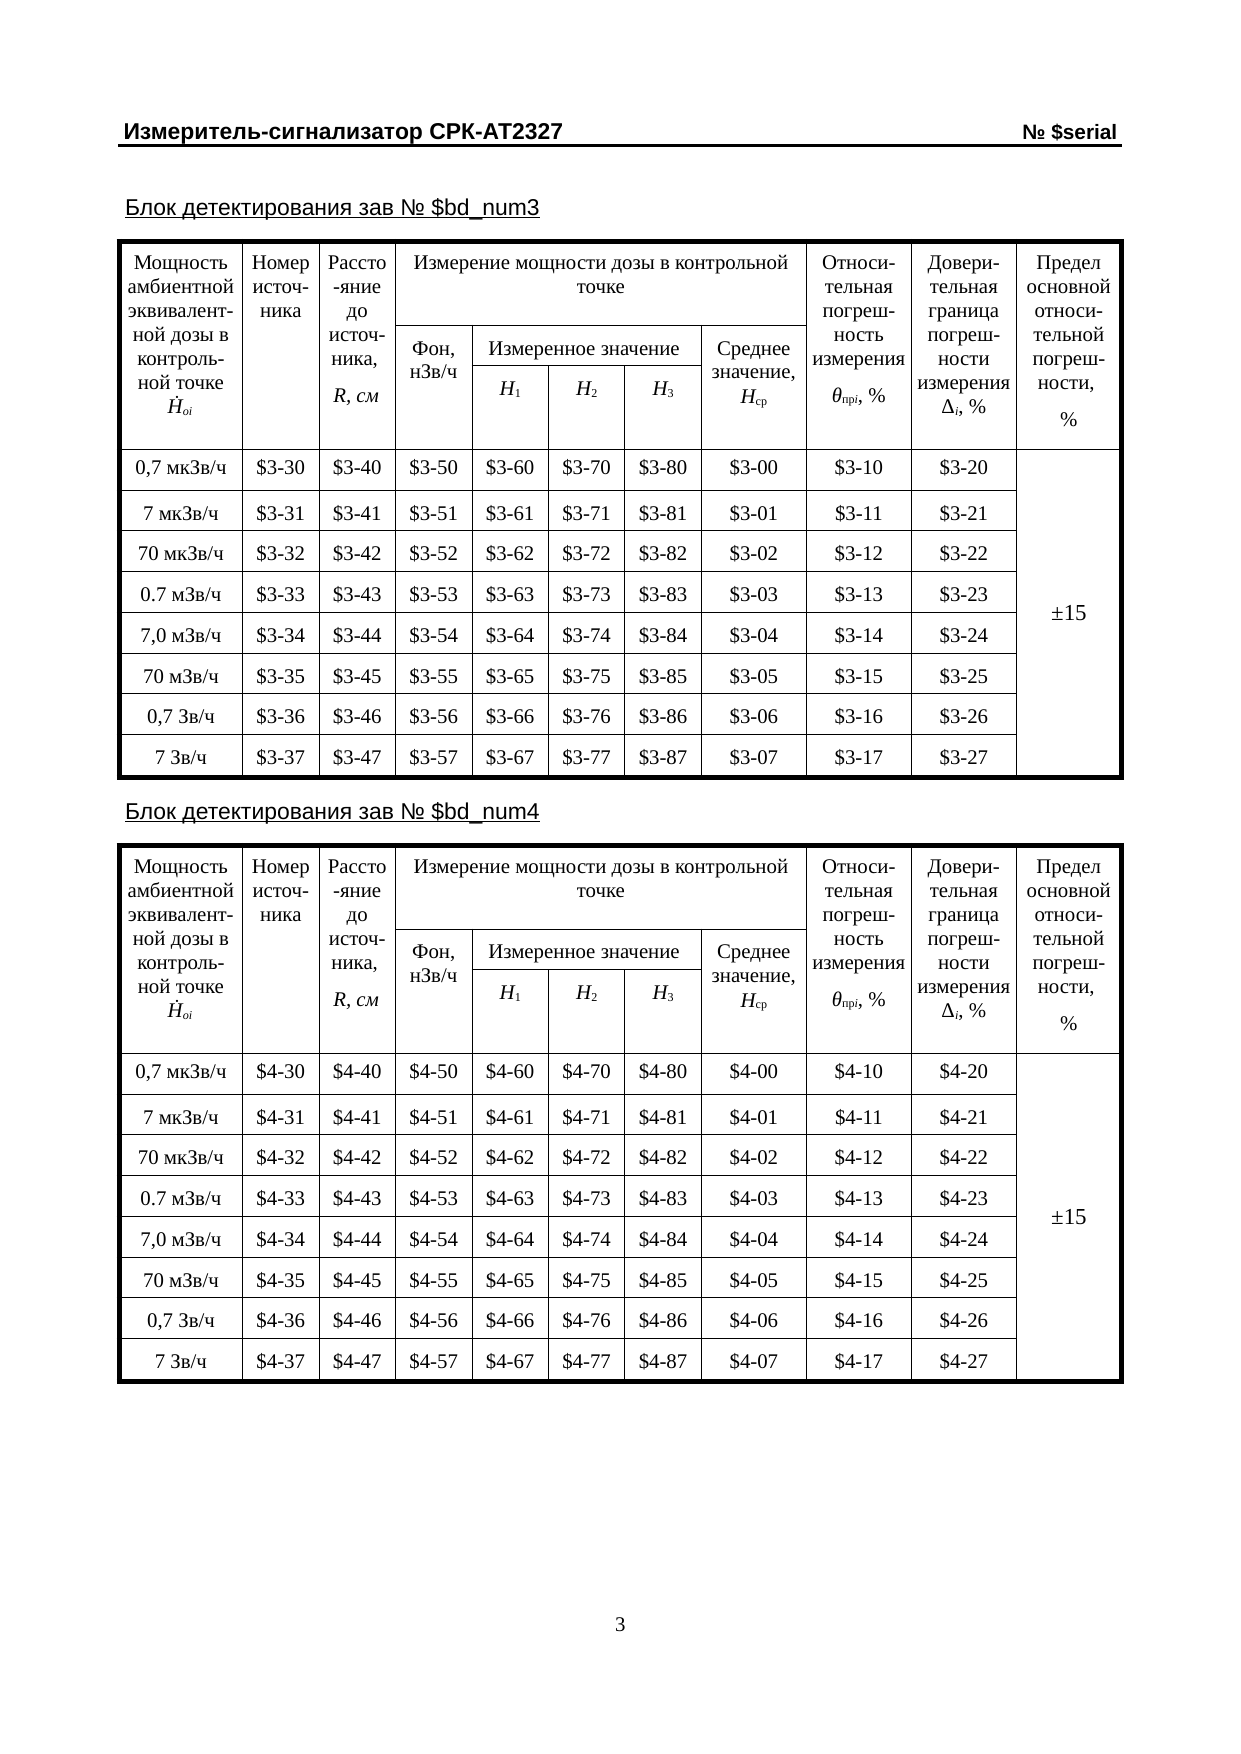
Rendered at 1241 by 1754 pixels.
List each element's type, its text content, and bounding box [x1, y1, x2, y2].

table_cell Номер источ-ника [243, 848, 319, 1053]
table_cell $4-87 [625, 1339, 701, 1379]
table_cell 7 Зв/ч [122, 1339, 242, 1379]
table_cell 0,7 Зв/ч [122, 1298, 242, 1338]
table_cell $4-26 [912, 1298, 1016, 1338]
table_cell $4-15 [807, 1258, 911, 1297]
table_cell $4-83 [625, 1176, 701, 1216]
table_cell $4-41 [320, 1095, 395, 1134]
table_cell $3-46 [320, 694, 395, 734]
table_cell $3-77 [549, 735, 624, 775]
table_cell Среднее значение, Hср [702, 326, 806, 449]
table_cell $3-70 [549, 450, 624, 490]
table_cell H2 [549, 366, 624, 449]
table_cell 7 мкЗв/ч [122, 491, 242, 530]
table_cell $3-52 [396, 531, 472, 571]
table_cell $4-65 [473, 1258, 548, 1297]
table_cell $4-40 [320, 1054, 395, 1094]
table_cell H3 [625, 970, 701, 1053]
table_cell Измеренное значение [473, 930, 701, 969]
table_cell $4-76 [549, 1298, 624, 1338]
table_cell $3-54 [396, 613, 472, 653]
table_cell H3 [625, 366, 701, 449]
table_cell H2 [549, 970, 624, 1053]
table_cell $4-80 [625, 1054, 701, 1094]
table_cell $3-72 [549, 531, 624, 571]
table_cell $3-24 [912, 613, 1016, 653]
table_cell $4-00 [702, 1054, 806, 1094]
table_cell Фон, нЗв/ч [396, 930, 472, 1053]
table_cell $3-32 [243, 531, 319, 571]
table_cell $4-46 [320, 1298, 395, 1338]
table_cell $3-36 [243, 694, 319, 734]
table_cell $3-50 [396, 450, 472, 490]
table_cell $4-10 [807, 1054, 911, 1094]
table_cell $3-47 [320, 735, 395, 775]
table_cell $4-44 [320, 1217, 395, 1257]
table_cell $3-86 [625, 694, 701, 734]
table_cell $4-85 [625, 1258, 701, 1297]
table_cell $3-16 [807, 694, 911, 734]
table_cell $4-21 [912, 1095, 1016, 1134]
table_cell Номер источ-ника [243, 244, 319, 449]
table_cell $3-31 [243, 491, 319, 530]
table_cell $3-22 [912, 531, 1016, 571]
table_header Блок детектирования зав № $bd_num4 [119, 780, 1121, 843]
table_cell 7 Зв/ч [122, 735, 242, 775]
table_cell $4-36 [243, 1298, 319, 1338]
table_cell $3-61 [473, 491, 548, 530]
table_cell $3-56 [396, 694, 472, 734]
table_cell $4-74 [549, 1217, 624, 1257]
table_cell $3-02 [702, 531, 806, 571]
table_cell $3-15 [807, 654, 911, 693]
table_cell $3-11 [807, 491, 911, 530]
table_cell $4-70 [549, 1054, 624, 1094]
table_cell $3-51 [396, 491, 472, 530]
table_cell $4-50 [396, 1054, 472, 1094]
table_cell $3-42 [320, 531, 395, 571]
table_cell H1 [473, 970, 548, 1053]
table_cell Фон, нЗв/ч [396, 326, 472, 449]
table_cell ±15 [1017, 450, 1119, 775]
table_cell $4-66 [473, 1298, 548, 1338]
table_cell $4-13 [807, 1176, 911, 1216]
table_cell $3-00 [702, 450, 806, 490]
table_cell 0,7 Зв/ч [122, 694, 242, 734]
table_cell $4-02 [702, 1135, 806, 1175]
table_cell $3-82 [625, 531, 701, 571]
table_cell $3-37 [243, 735, 319, 775]
table_cell $3-83 [625, 572, 701, 612]
table_cell $3-63 [473, 572, 548, 612]
table_cell $3-67 [473, 735, 548, 775]
table_cell $3-30 [243, 450, 319, 490]
table_cell 0.7 мЗв/ч [122, 1176, 242, 1216]
table_cell $3-75 [549, 654, 624, 693]
table_cell $4-27 [912, 1339, 1016, 1379]
table_cell $4-77 [549, 1339, 624, 1379]
table_cell $4-71 [549, 1095, 624, 1134]
table_cell Измерение мощности дозы в контрольной точке [396, 848, 806, 928]
table_cell $4-03 [702, 1176, 806, 1216]
table_cell 70 мкЗв/ч [122, 1135, 242, 1175]
table_cell $3-25 [912, 654, 1016, 693]
table_cell $3-85 [625, 654, 701, 693]
table_cell $4-53 [396, 1176, 472, 1216]
table_cell $3-87 [625, 735, 701, 775]
table_cell 0,7 мкЗв/ч [122, 1054, 242, 1094]
table_cell $3-44 [320, 613, 395, 653]
table_cell $3-26 [912, 694, 1016, 734]
table_cell $4-81 [625, 1095, 701, 1134]
table_cell $3-10 [807, 450, 911, 490]
table_cell $3-66 [473, 694, 548, 734]
table_cell $3-12 [807, 531, 911, 571]
table_cell $4-56 [396, 1298, 472, 1338]
table_cell $4-23 [912, 1176, 1016, 1216]
table_cell $4-04 [702, 1217, 806, 1257]
table_cell $3-01 [702, 491, 806, 530]
table_cell $3-35 [243, 654, 319, 693]
table_cell $4-86 [625, 1298, 701, 1338]
table_header Блок детектирования зав № $bd_num3 [119, 176, 1121, 239]
table_cell $4-07 [702, 1339, 806, 1379]
table_cell $3-55 [396, 654, 472, 693]
table_cell Измерение мощности дозы в контрольной точке [396, 244, 806, 324]
table_cell $4-14 [807, 1217, 911, 1257]
table_cell $3-60 [473, 450, 548, 490]
table_cell $3-62 [473, 531, 548, 571]
table_cell $4-62 [473, 1135, 548, 1175]
table_cell $4-51 [396, 1095, 472, 1134]
table_cell $3-64 [473, 613, 548, 653]
table_cell $4-43 [320, 1176, 395, 1216]
table_cell Довери-тельная граница погреш-ности измерения Δi, % [912, 848, 1016, 1053]
table_cell 70 мЗв/ч [122, 654, 242, 693]
table_cell $4-75 [549, 1258, 624, 1297]
table_cell $4-24 [912, 1217, 1016, 1257]
table_cell $4-32 [243, 1135, 319, 1175]
table_cell $4-01 [702, 1095, 806, 1134]
table_cell $4-47 [320, 1339, 395, 1379]
table_cell Предел основной относи-тельной погреш-ности, % [1017, 848, 1119, 1053]
table_cell 70 мкЗв/ч [122, 531, 242, 571]
table_cell Рассто-яние до источ-ника, R, см [320, 848, 395, 1053]
table_cell $4-64 [473, 1217, 548, 1257]
table_cell 7 мкЗв/ч [122, 1095, 242, 1134]
table_cell Относи-тельная погреш-ность измерения θпрi, % [807, 244, 911, 449]
table_cell $3-73 [549, 572, 624, 612]
table_cell $3-33 [243, 572, 319, 612]
table_cell $3-27 [912, 735, 1016, 775]
table_cell $3-65 [473, 654, 548, 693]
table_cell Рассто-яние до источ-ника, R, см [320, 244, 395, 449]
table_cell $3-74 [549, 613, 624, 653]
table_cell $4-05 [702, 1258, 806, 1297]
table_cell $3-34 [243, 613, 319, 653]
table_cell $4-12 [807, 1135, 911, 1175]
table_cell $3-41 [320, 491, 395, 530]
table_cell $3-06 [702, 694, 806, 734]
table_cell $4-30 [243, 1054, 319, 1094]
table_cell $4-33 [243, 1176, 319, 1216]
table_cell $3-53 [396, 572, 472, 612]
table_cell $4-67 [473, 1339, 548, 1379]
table_cell $4-55 [396, 1258, 472, 1297]
table_cell 7,0 мЗв/ч [122, 1217, 242, 1257]
table_cell $4-84 [625, 1217, 701, 1257]
table_cell $3-21 [912, 491, 1016, 530]
table_cell $4-52 [396, 1135, 472, 1175]
table_cell $3-71 [549, 491, 624, 530]
table_cell $3-14 [807, 613, 911, 653]
table_cell $4-11 [807, 1095, 911, 1134]
table_cell $3-57 [396, 735, 472, 775]
table_cell Довери-тельная граница погреш-ности измерения Δi, % [912, 244, 1016, 449]
table_cell Относи-тельная погреш-ность измерения θпрi, % [807, 848, 911, 1053]
table_cell $4-06 [702, 1298, 806, 1338]
table_cell $3-40 [320, 450, 395, 490]
table_cell Измеренное значение [473, 326, 701, 365]
table_cell $3-81 [625, 491, 701, 530]
table_cell $4-73 [549, 1176, 624, 1216]
table_cell Среднее значение, Hср [702, 930, 806, 1053]
table_cell $3-84 [625, 613, 701, 653]
table_cell $3-76 [549, 694, 624, 734]
table_cell $3-23 [912, 572, 1016, 612]
table_cell 0,7 мкЗв/ч [122, 450, 242, 490]
table_cell $3-43 [320, 572, 395, 612]
table_cell 70 мЗв/ч [122, 1258, 242, 1297]
table_cell $4-16 [807, 1298, 911, 1338]
table_cell H1 [473, 366, 548, 449]
table_cell $4-22 [912, 1135, 1016, 1175]
table_cell Мощность амбиентной эквивалент-ной дозы в контроль-ной точке Ḣoi [122, 848, 242, 1053]
table_cell $4-35 [243, 1258, 319, 1297]
table_cell $4-82 [625, 1135, 701, 1175]
table_cell $4-31 [243, 1095, 319, 1134]
table_cell $3-17 [807, 735, 911, 775]
table_cell $4-42 [320, 1135, 395, 1175]
table_cell $3-07 [702, 735, 806, 775]
table_cell 0.7 мЗв/ч [122, 572, 242, 612]
table_cell $4-25 [912, 1258, 1016, 1297]
table_cell $4-63 [473, 1176, 548, 1216]
table_cell ±15 [1017, 1054, 1119, 1379]
table_cell $4-45 [320, 1258, 395, 1297]
table_cell $4-57 [396, 1339, 472, 1379]
table_cell $4-72 [549, 1135, 624, 1175]
table_cell $4-17 [807, 1339, 911, 1379]
table_cell Мощность амбиентной эквивалент-ной дозы в контроль-ной точке Ḣoi [122, 244, 242, 449]
table_cell $4-61 [473, 1095, 548, 1134]
table_cell $3-80 [625, 450, 701, 490]
table_cell $4-20 [912, 1054, 1016, 1094]
table_cell $3-20 [912, 450, 1016, 490]
table_cell $3-05 [702, 654, 806, 693]
table_cell $3-03 [702, 572, 806, 612]
table_cell $4-54 [396, 1217, 472, 1257]
table_cell $3-45 [320, 654, 395, 693]
table_cell Предел основной относи-тельной погреш-ности, % [1017, 244, 1119, 449]
table_cell $4-37 [243, 1339, 319, 1379]
table_cell $4-34 [243, 1217, 319, 1257]
table_cell $3-04 [702, 613, 806, 653]
table_cell 7,0 мЗв/ч [122, 613, 242, 653]
table_cell $4-60 [473, 1054, 548, 1094]
table_cell $3-13 [807, 572, 911, 612]
